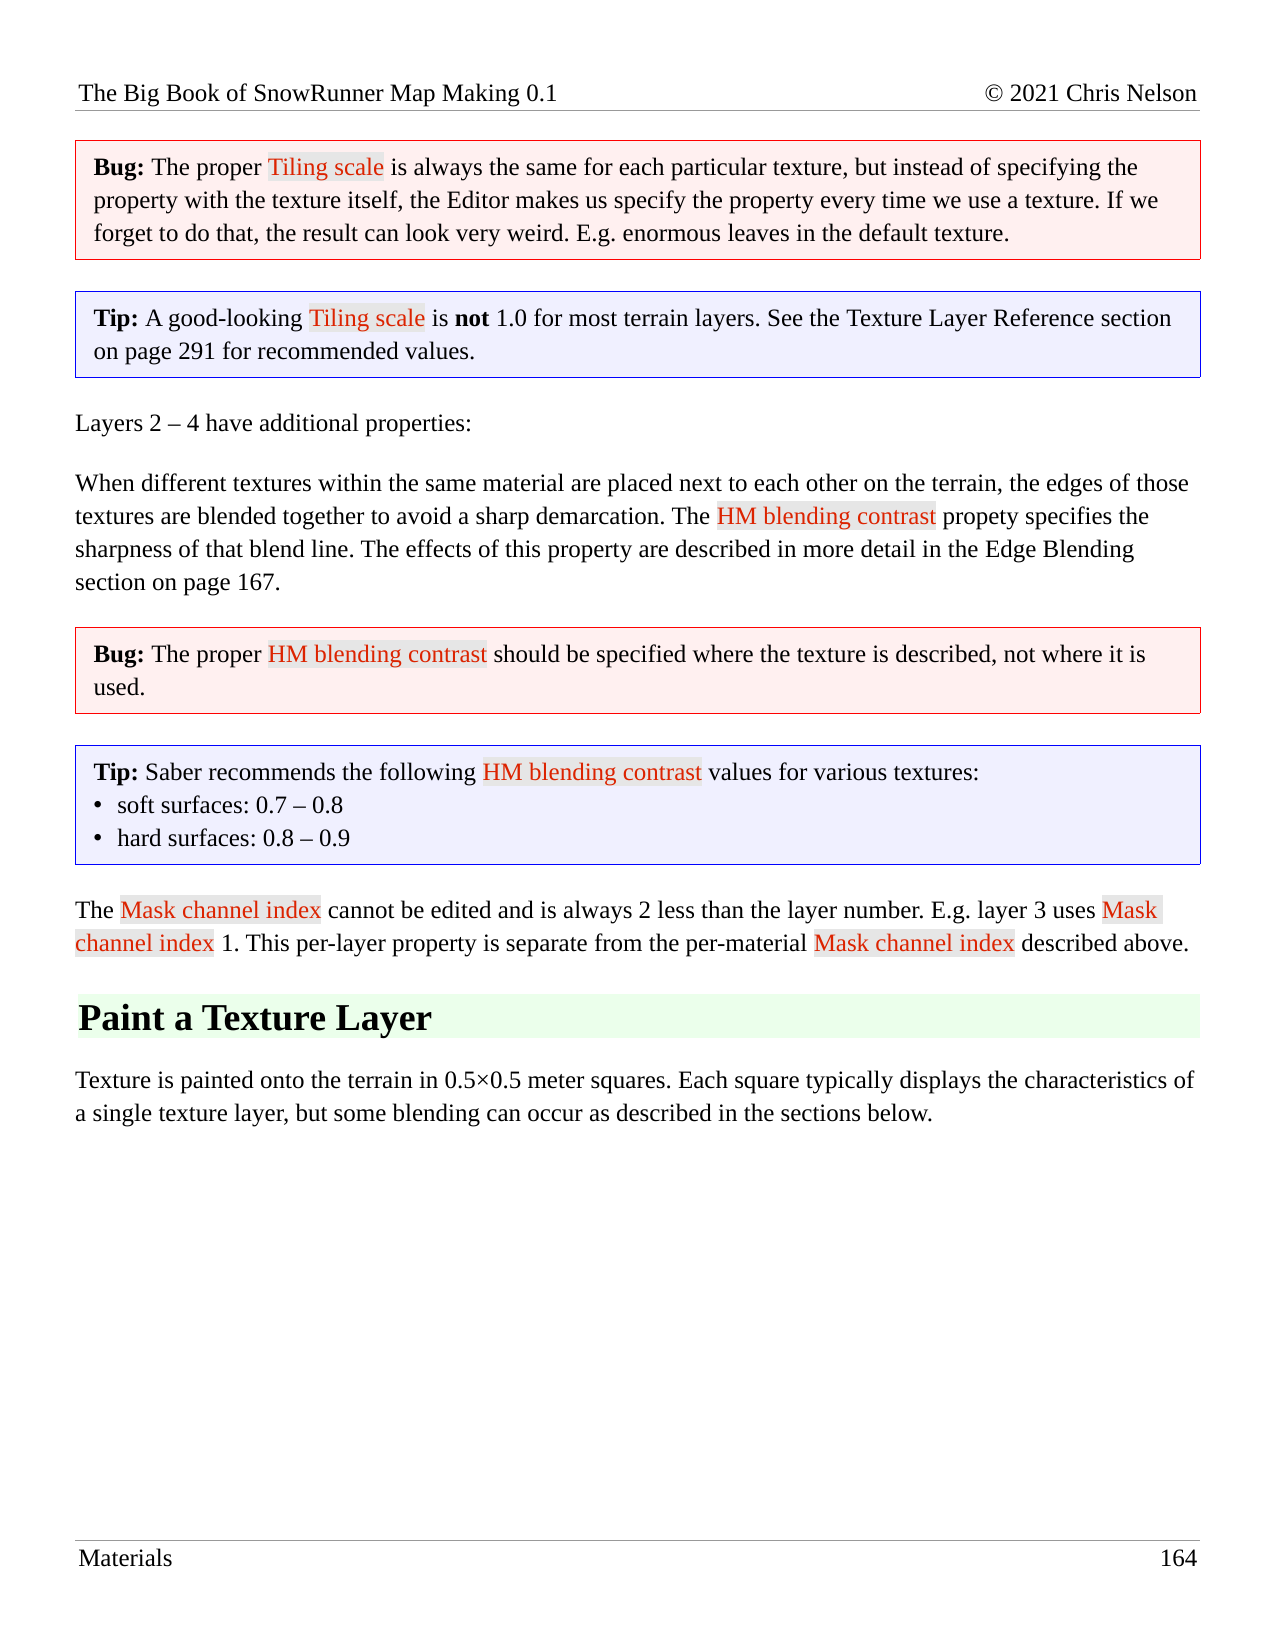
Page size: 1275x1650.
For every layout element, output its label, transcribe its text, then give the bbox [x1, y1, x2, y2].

list soft surfaces: 0.7 – 0.8 [76, 778, 1200, 811]
list hard surfaces: 0.8 – 0.9 [76, 811, 1200, 864]
list The proper Tiling scale is always the same for each particular texture, but instead of specifying the property with the texture itself, the Editor makes us specify the property every time we use a texture. If we forget to do that, the result can look very weird. E.g. enormous leaves in the default texture. [76, 141, 1200, 259]
list Saber recommends the following HM blending contrast values for various textures: [76, 746, 1200, 778]
list The proper HM blending contrast should be specified where the texture is described, not where it is used. [76, 628, 1200, 713]
text The Mask channel index cannot be edited and is always 2 less than the layer number. E.g. layer 3 uses Mask channel index 1. This per-layer property is separate from the per-material Mask channel index described above. [75, 895, 1200, 957]
list A good-looking Tiling scale is not 1.0 for most terrain layers. See the Texture Layer Reference section on page 291 for recommended values. [76, 292, 1200, 377]
text Texture is painted onto the terrain in 0.5×0.5 meter squares. Each square typically displays the characteristics of a single texture layer, but some blending can occur as described in the sections below. [75, 1065, 1200, 1127]
subtitle Paint a Texture Layer [78, 994, 1200, 1038]
text Layers 2 – 4 have additional properties: [75, 408, 1200, 437]
text When different textures within the same material are placed next to each other on the terrain, the edges of those textures are blended together to avoid a sharp demarcation. The HM blending contrast propety specifies the sharpness of that blend line. The effects of this property are described in more detail in the Edge Blending section on page 167. [75, 468, 1200, 596]
